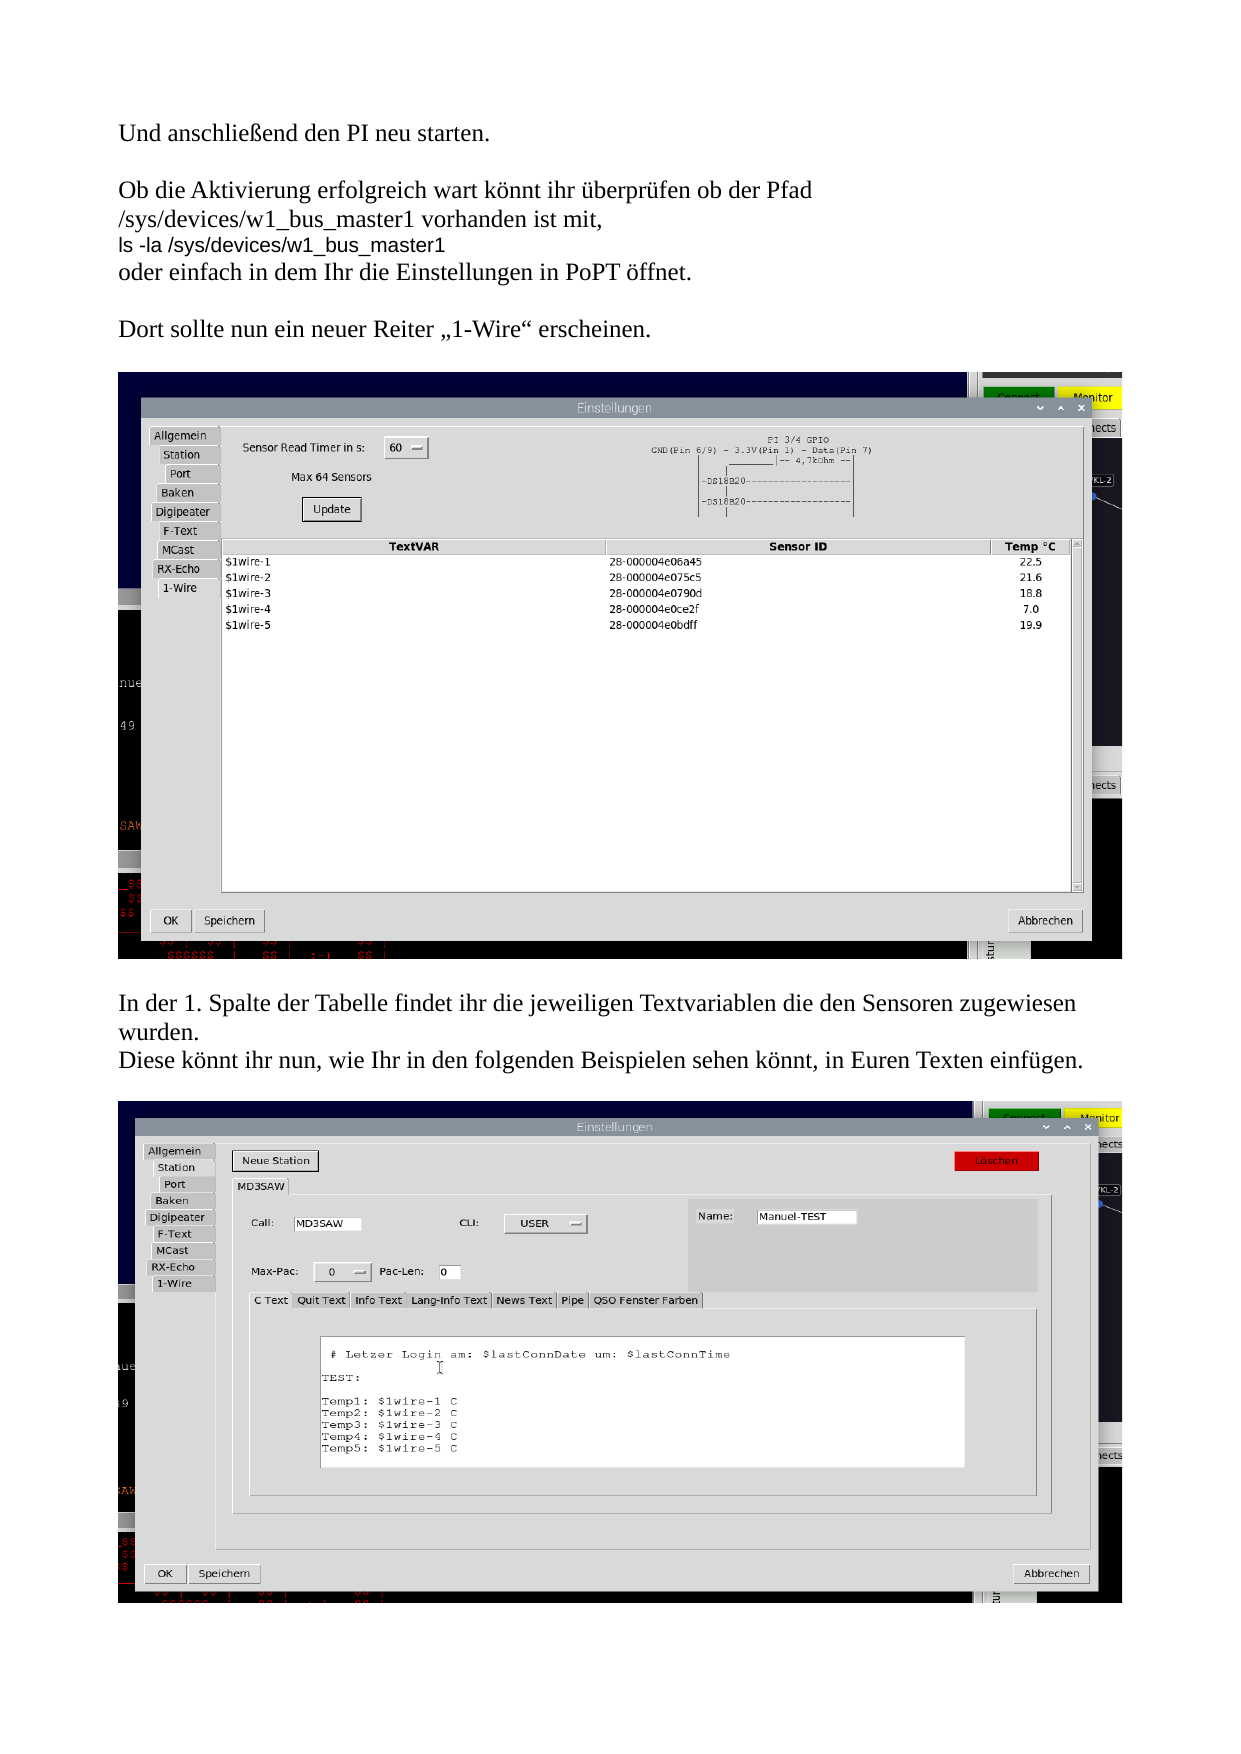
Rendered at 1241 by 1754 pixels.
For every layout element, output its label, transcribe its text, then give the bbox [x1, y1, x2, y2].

picture [118, 372, 1123, 959]
text Und anschließend den PI neu starten. [118, 118, 1122, 147]
text [118, 1603, 1122, 1632]
text Ob die Aktivierung erfolgreich wart könnt ihr überprüfen ob der Pfad /sys/devices/w1_bus_master1 vorhanden ist mit, ls -la /sys/devices/w1_bus_master1 oder einfach in dem Ihr die Einstellungen in PoPT öffnet. Dort sollte nun ein neuer Reiter „1-Wire“ erscheinen. [118, 176, 1122, 372]
text In der 1. Spalte der Tabelle findet ihr die jeweiligen Textvariablen die den Sensoren zugewiesen wurden. [118, 988, 1122, 1045]
text Diese könnt ihr nun, wie Ihr in den folgenden Beispielen sehen könnt, in Euren Texten einfügen. [118, 1045, 1122, 1101]
picture [118, 1101, 1123, 1603]
